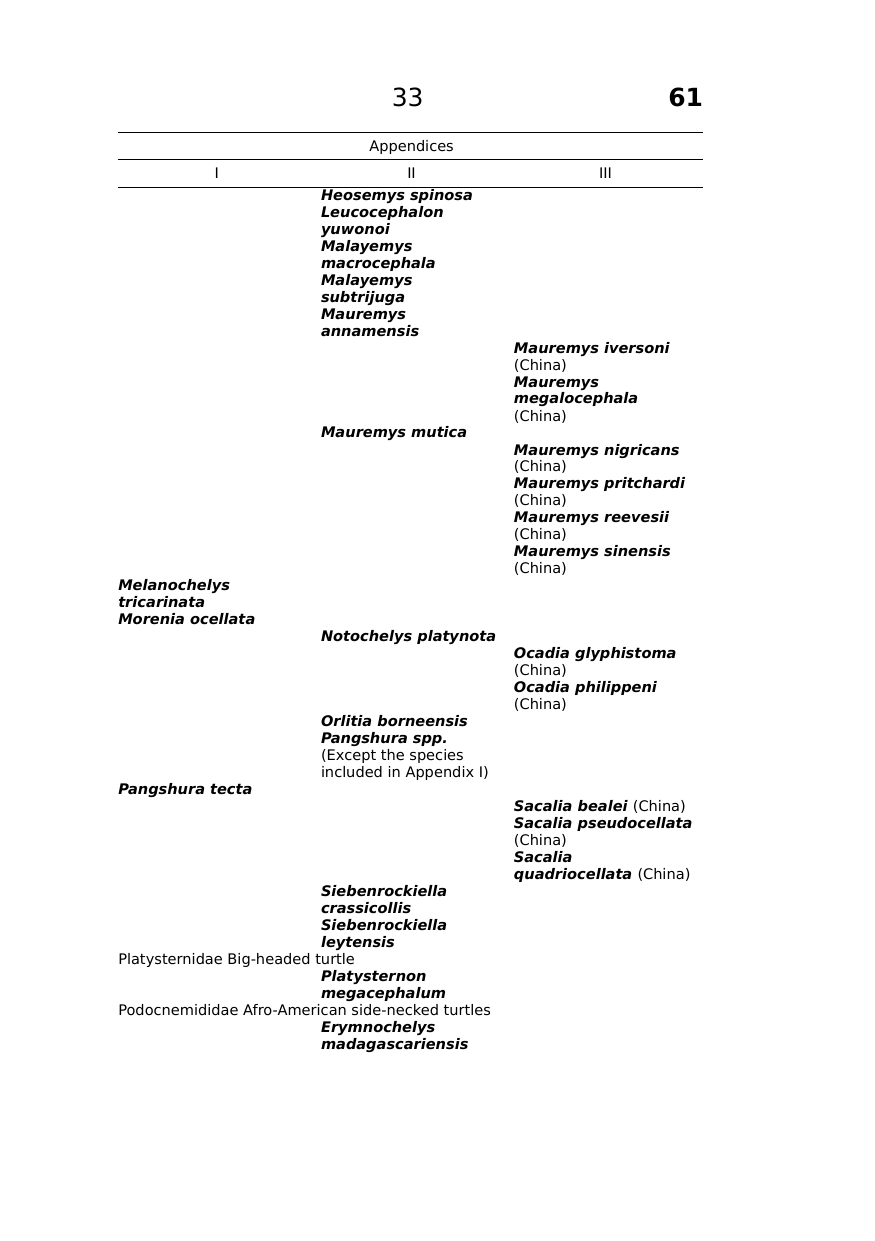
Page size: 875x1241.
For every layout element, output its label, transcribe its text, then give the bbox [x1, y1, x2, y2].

table_cell [508, 272, 703, 306]
table_cell Mauremys pritchardi (China) [508, 475, 703, 509]
table_cell [508, 204, 703, 238]
table_cell Sacalia bealei (China) [508, 798, 703, 815]
table_cell Podocnemididae Afro-American side-necked turtles [118, 1002, 703, 1019]
table_cell Siebenrockiella crassicollis [315, 883, 508, 917]
table_cell Pangshura spp. (Except the species included in Appendix I) [315, 730, 508, 781]
table_cell [315, 543, 508, 577]
table_cell [118, 628, 315, 645]
table_cell [315, 441, 508, 475]
table_cell [118, 509, 315, 543]
table_cell [508, 713, 703, 730]
table_cell [118, 306, 315, 339]
table_cell Mauremys iversoni (China) [508, 340, 703, 373]
table_cell [118, 968, 315, 1002]
table_cell Ocadia glyphistoma (China) [508, 645, 703, 679]
table_cell [118, 441, 315, 475]
table_cell [508, 917, 703, 951]
table_cell Sacalia pseudocellata (China) [508, 815, 703, 849]
table_cell Morenia ocellata [118, 611, 315, 628]
table_cell Orlitia borneensis [315, 713, 508, 730]
table_cell Melanochelys tricarinata [118, 577, 315, 611]
table_header [508, 133, 703, 159]
table_cell Ocadia philippeni (China) [508, 679, 703, 713]
table_cell [315, 475, 508, 509]
table_cell [508, 781, 703, 798]
table_cell Platysternidae Big-headed turtle [118, 951, 703, 968]
table_cell [508, 611, 703, 628]
table_cell Mauremys nigricans (China) [508, 441, 703, 475]
table_cell Mauremys reevesii (China) [508, 509, 703, 543]
table_cell [315, 815, 508, 849]
table_cell [118, 272, 315, 306]
table_cell [508, 188, 703, 204]
table_cell Erymnochelys madagascariensis [315, 1019, 508, 1053]
table_cell Pangshura tecta [118, 781, 315, 798]
table_cell III [508, 160, 703, 187]
table_cell [315, 509, 508, 543]
table_cell Mauremys mutica [315, 424, 508, 441]
table_cell [118, 730, 315, 781]
table_cell [118, 340, 315, 373]
table_cell [118, 1019, 315, 1053]
table_cell I [118, 160, 315, 187]
table_cell [315, 679, 508, 713]
table_cell [118, 374, 315, 424]
table_header [118, 133, 315, 159]
table_cell [508, 424, 703, 441]
table_cell [508, 1019, 703, 1053]
table_cell Mauremys megalocephala (China) [508, 374, 703, 424]
table_cell [315, 340, 508, 373]
table_cell Mauremys annamensis [315, 306, 508, 339]
table_cell [118, 798, 315, 815]
table_cell [508, 883, 703, 917]
table_cell II [315, 160, 508, 187]
table_cell [315, 798, 508, 815]
table_cell Leucocephalon yuwonoi [315, 204, 508, 238]
table_cell [315, 611, 508, 628]
table_cell [118, 679, 315, 713]
table_cell [118, 713, 315, 730]
table_cell [118, 238, 315, 272]
table_cell [315, 374, 508, 424]
table_cell [118, 543, 315, 577]
table_cell [508, 628, 703, 645]
table_cell [118, 188, 315, 204]
table_cell [508, 238, 703, 272]
table_cell [508, 306, 703, 339]
table_cell Malayemys subtrijuga [315, 272, 508, 306]
table_cell [118, 815, 315, 849]
table_cell Notochelys platynota [315, 628, 508, 645]
table_cell [508, 968, 703, 1002]
table_cell [118, 883, 315, 917]
table_cell [118, 645, 315, 679]
table_cell [315, 645, 508, 679]
table_cell [118, 917, 315, 951]
table_cell Heosemys spinosa [315, 188, 508, 204]
table_cell [508, 730, 703, 781]
table_cell [315, 577, 508, 611]
table_cell [118, 849, 315, 883]
table_cell [508, 577, 703, 611]
table_cell Malayemys macrocephala [315, 238, 508, 272]
table_cell Sacalia quadriocellata (China) [508, 849, 703, 883]
table_cell [315, 849, 508, 883]
table_cell [118, 424, 315, 441]
table_cell Mauremys sinensis (China) [508, 543, 703, 577]
table_cell [118, 204, 315, 238]
table_cell [118, 475, 315, 509]
table_cell Platysternon megacephalum [315, 968, 508, 1002]
table_cell [315, 781, 508, 798]
table_header Appendices [315, 133, 508, 159]
table_cell Siebenrockiella leytensis [315, 917, 508, 951]
